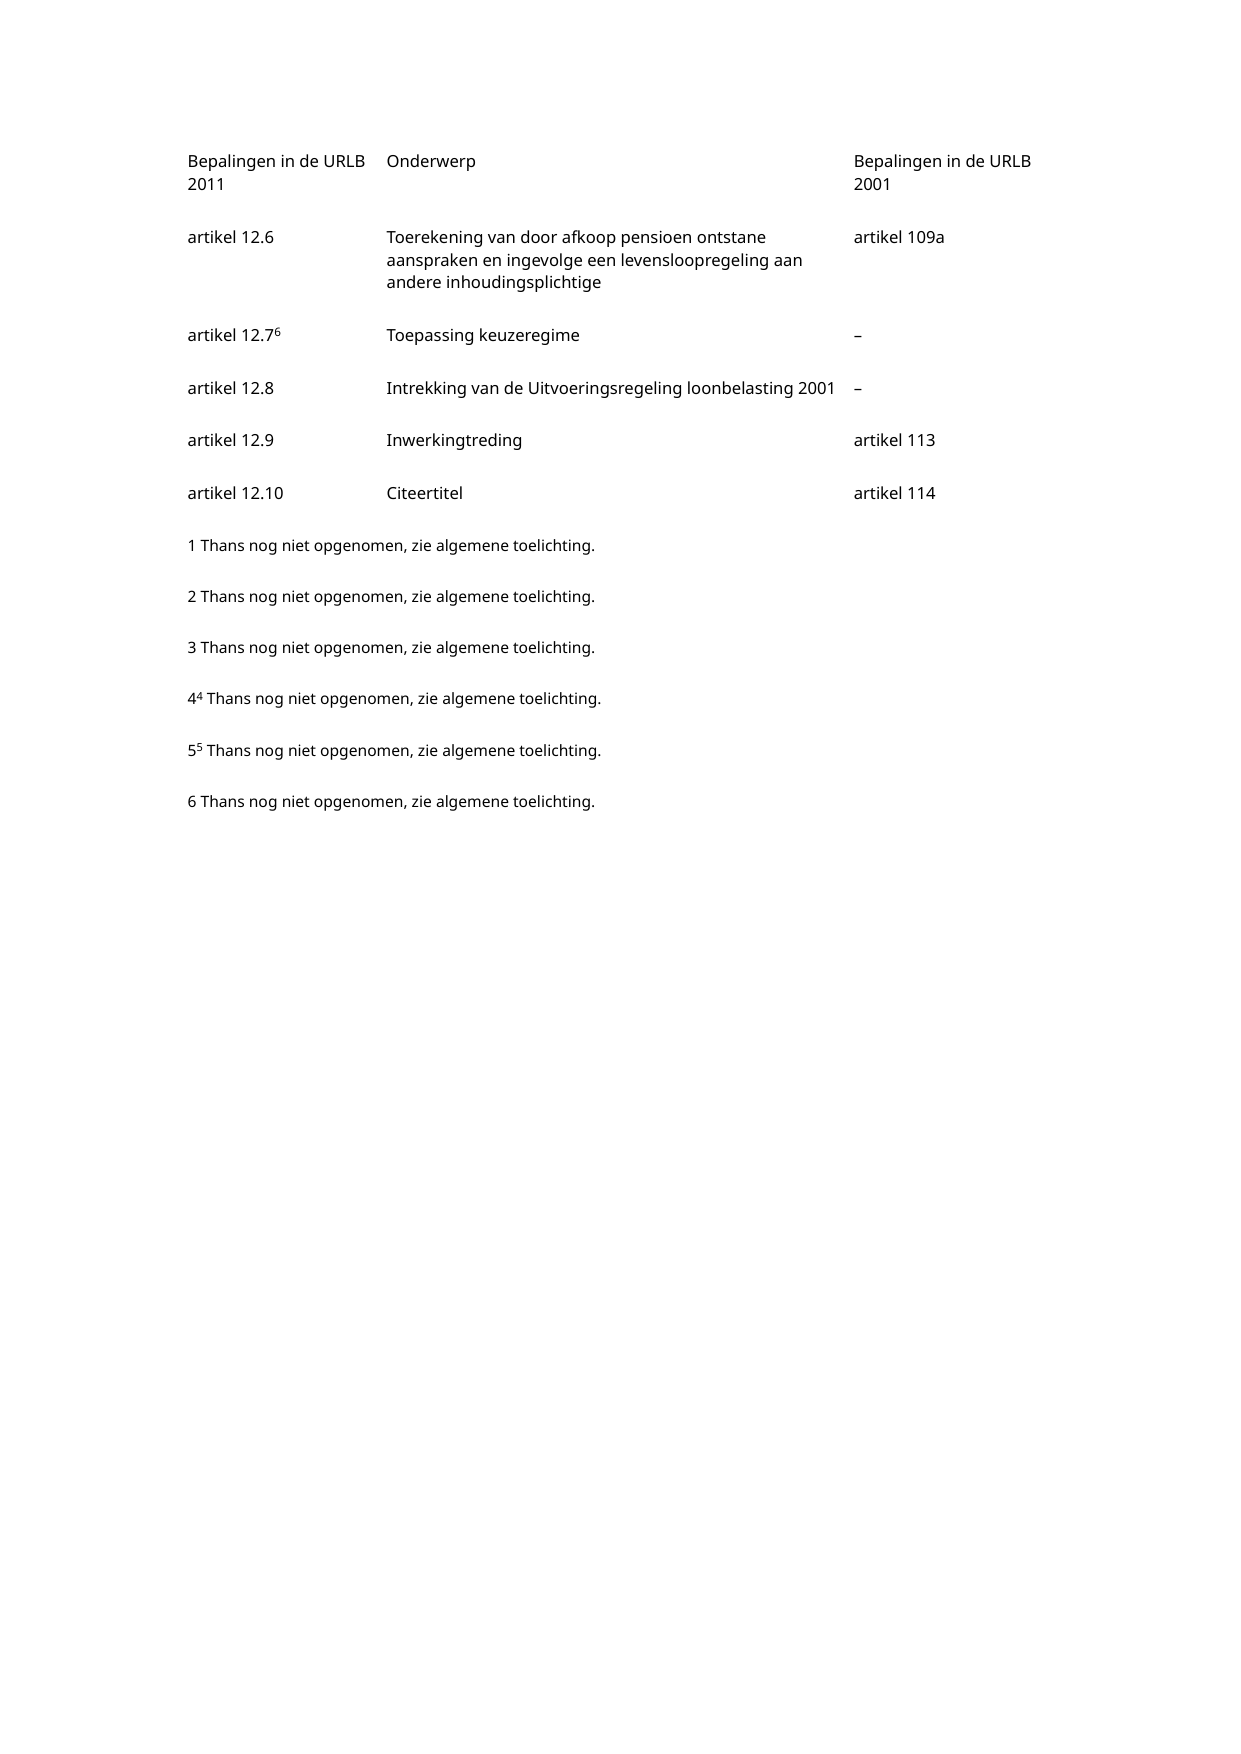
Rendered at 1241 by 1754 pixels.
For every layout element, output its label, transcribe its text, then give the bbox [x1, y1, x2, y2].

table_cell artikel 109a [854, 225, 1053, 323]
table_cell artikel 12.10 [188, 482, 386, 534]
table_cell – [854, 376, 1053, 429]
table_cell artikel 12.76 [188, 324, 386, 376]
table_cell artikel 12.9 [188, 429, 386, 482]
table_cell artikel 114 [854, 482, 1053, 534]
table_cell – [854, 324, 1053, 376]
table_cell Citeertitel [386, 482, 853, 534]
table_cell Intrekking van de Uitvoeringsregeling loonbelasting 2001 [386, 376, 853, 429]
table_cell 1 Thans nog niet opgenomen, zie algemene toelichting. 2 Thans nog niet opgenomen, zie algemene toelichting. 3 Thans nog niet opgenomen, zie algemene toelichting. 44 Thans nog niet opgenomen, zie algemene toelichting. 55 Thans nog niet opgenomen, zie algemene toelichting. 6 Thans nog niet opgenomen, zie algemene toelichting. [188, 534, 1053, 842]
table_cell artikel 12.8 [188, 376, 386, 429]
table_header Bepalingen in de URLB 2011 [188, 150, 386, 225]
table_cell Toerekening van door afkoop pensioen ontstane aanspraken en ingevolge een levensloopregeling aan andere inhoudingsplichtige [386, 225, 853, 323]
table_header Bepalingen in de URLB 2001 [854, 150, 1053, 225]
table_cell artikel 12.6 [188, 225, 386, 323]
table_header Onderwerp [386, 150, 853, 225]
table_cell Inwerkingtreding [386, 429, 853, 482]
table_cell Toepassing keuzeregime [386, 324, 853, 376]
table_cell artikel 113 [854, 429, 1053, 482]
